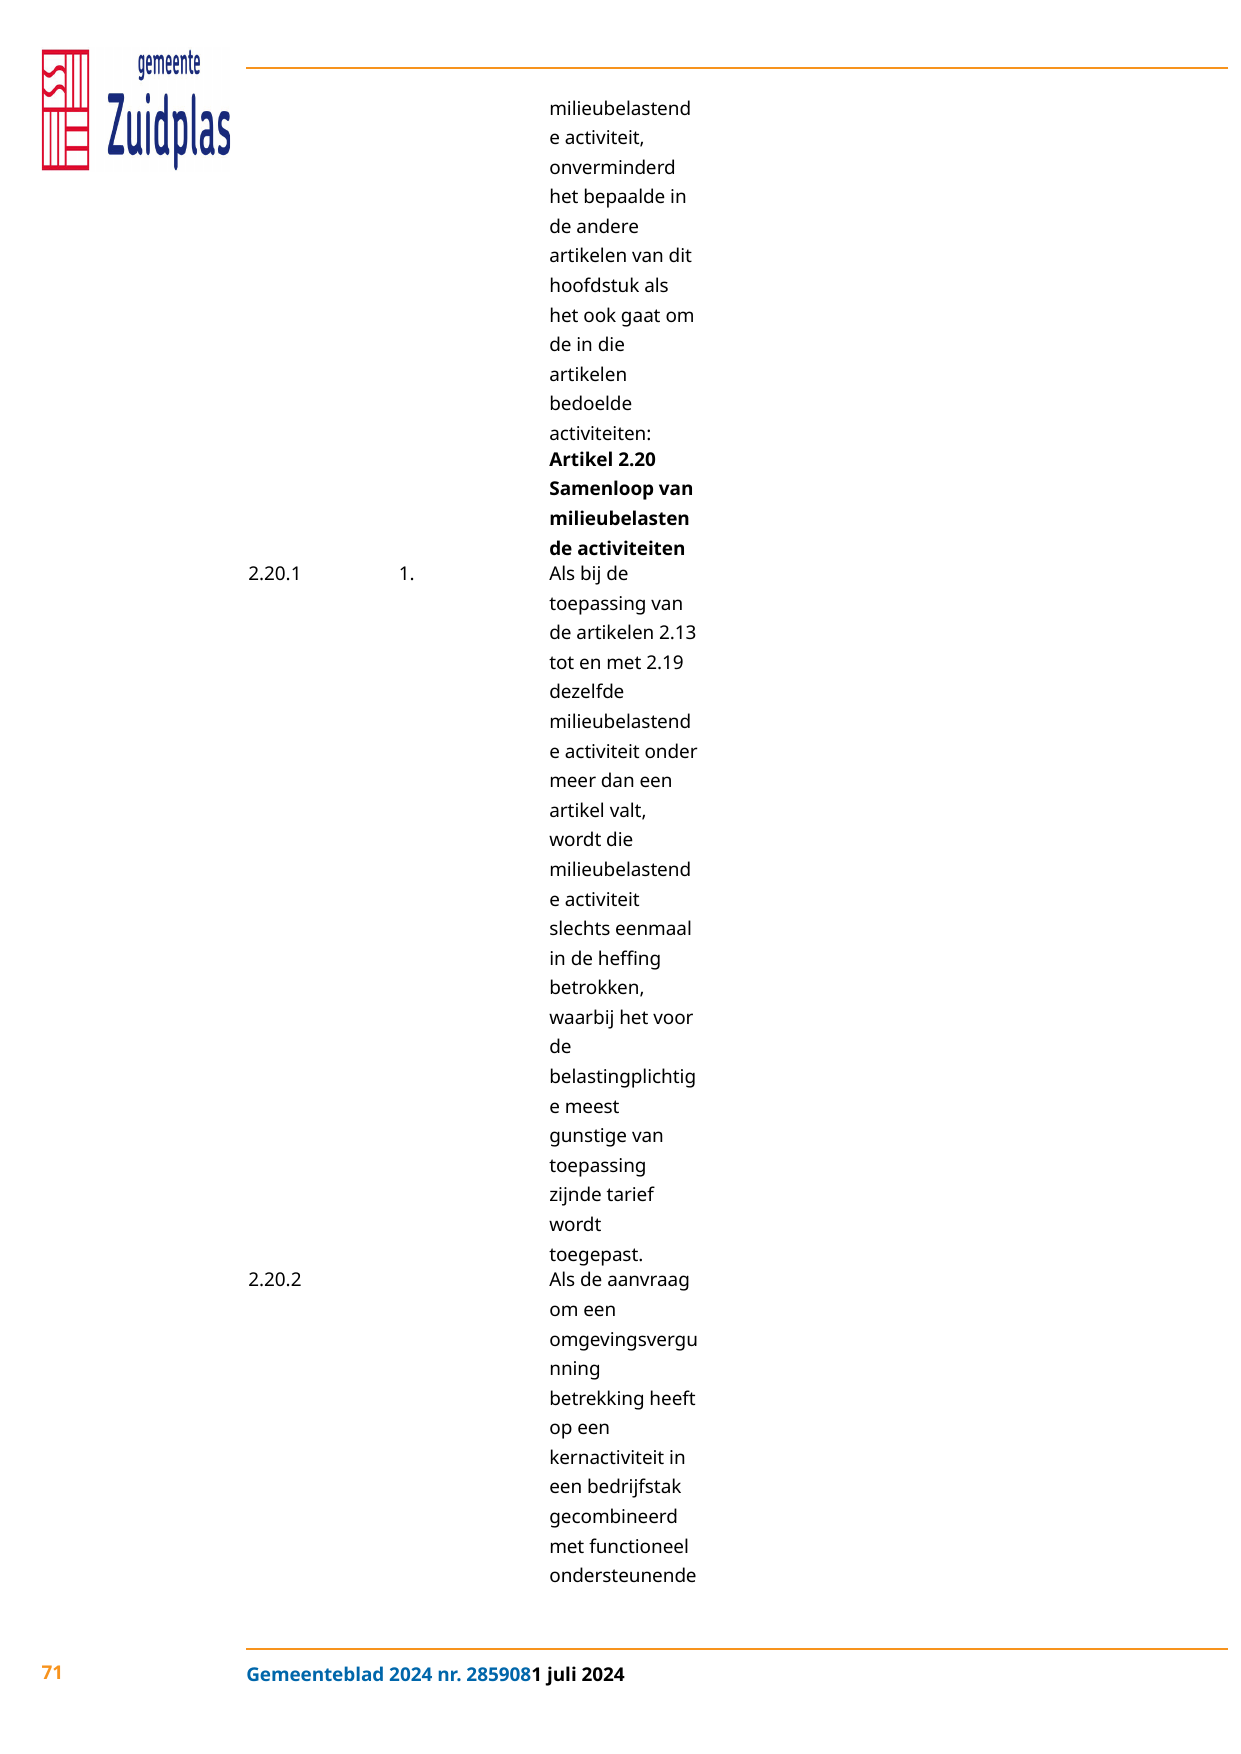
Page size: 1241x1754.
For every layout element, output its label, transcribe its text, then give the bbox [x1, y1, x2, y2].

table_cell [248, 95, 398, 446]
table_cell milieubelastende activiteit, onverminderd het bepaalde in de andere artikelen van dit hoofdstuk als het ook gaat om de in die artikelen bedoelde activiteiten: [549, 95, 700, 446]
table_cell [700, 1267, 850, 1588]
table_cell 1. [399, 560, 549, 1267]
table_cell [399, 446, 549, 560]
table_cell [850, 560, 1001, 1267]
table_cell Als de aanvraag om een omgevingsvergunning betrekking heeft op een kernactiviteit in een bedrijfstak gecombineerd met functioneel ondersteunende [549, 1267, 700, 1588]
table_cell [700, 95, 850, 446]
table_cell [700, 560, 850, 1267]
table_cell [1001, 1267, 1152, 1588]
table_cell [850, 446, 1001, 560]
table_cell [1001, 446, 1152, 560]
table_cell [700, 446, 850, 560]
table_cell [248, 446, 398, 560]
table_cell [850, 95, 1001, 446]
table_cell [1001, 95, 1152, 446]
table_cell [399, 1267, 549, 1588]
table_cell [399, 95, 549, 446]
table_cell Als bij de toepassing van de artikelen 2.13 tot en met 2.19 dezelfde milieubelastende activiteit onder meer dan een artikel valt, wordt die milieubelastende activiteit slechts eenmaal in de heffing betrokken, waarbij het voor de belastingplichtige meest gunstige van toepassing zijnde tarief wordt toegepast. [549, 560, 700, 1267]
picture [41, 47, 231, 172]
table_cell 2.20.2 [248, 1267, 398, 1588]
table_cell 2.20.1 [248, 560, 398, 1267]
table_cell Artikel 2.20 Samenloop van milieubelastende activiteiten [549, 446, 700, 560]
table_cell [850, 1267, 1001, 1588]
table_cell [1001, 560, 1152, 1267]
